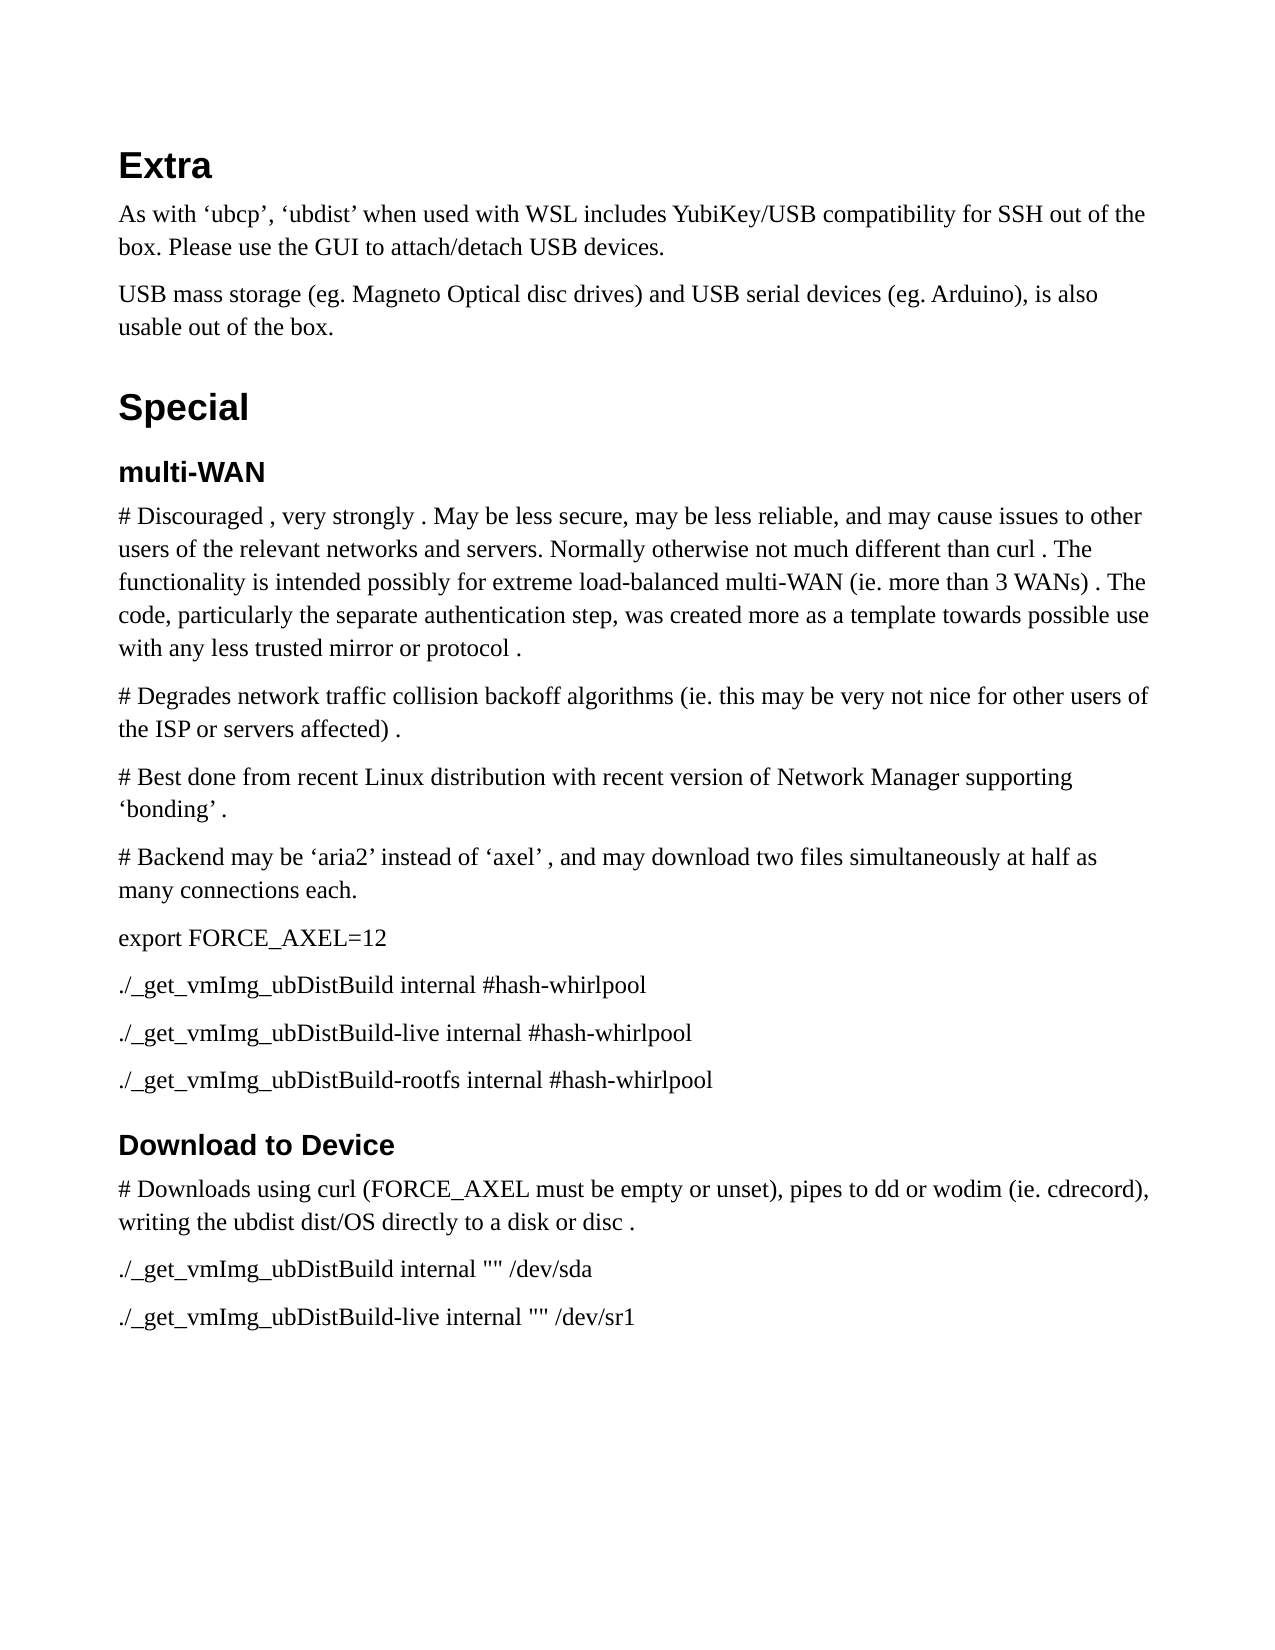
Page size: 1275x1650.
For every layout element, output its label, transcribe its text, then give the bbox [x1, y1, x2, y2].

text As with ‘ubcp’, ‘ubdist’ when used with WSL includes YubiKey/USB compatibility for SSH out of the box. Please use the GUI to attach/detach USB devices. [118, 199, 1157, 261]
text # Best done from recent Linux distribution with recent version of Network Manager supporting ‘bonding’ . [118, 762, 1157, 823]
subtitle Extra [118, 143, 1157, 186]
text # Backend may be ‘aria2’ instead of ‘axel’ , and may download two files simultaneously at half as many connections each. [118, 842, 1157, 904]
text # Discouraged , very strongly . May be less secure, may be less reliable, and may cause issues to other users of the relevant networks and servers. Normally otherwise not much different than curl . The functionality is intended possibly for extreme load-balanced multi-WAN (ie. more than 3 WANs) . The code, particularly the separate authentication step, was created more as a template towards possible use with any less trusted mirror or protocol . [118, 501, 1157, 662]
text USB mass storage (eg. Magneto Optical disc drives) and USB serial devices (eg. Arduino), is also usable out of the box. [118, 279, 1157, 341]
text ./_get_vmImg_ubDistBuild-live internal #hash-whirlpool [118, 1018, 1157, 1047]
text export FORCE_AXEL=12 [118, 923, 1157, 952]
subtitle Download to Device [118, 1128, 1157, 1161]
text ./_get_vmImg_ubDistBuild-live internal "" /dev/sr1 [118, 1302, 1157, 1331]
text # Degrades network traffic collision backoff algorithms (ie. this may be very not nice for other users of the ISP or servers affected) . [118, 681, 1157, 743]
subtitle Special [118, 385, 1157, 428]
text ./_get_vmImg_ubDistBuild internal #hash-whirlpool [118, 970, 1157, 999]
subtitle multi-WAN [118, 455, 1157, 489]
text ./_get_vmImg_ubDistBuild internal "" /dev/sda [118, 1254, 1157, 1283]
text ./_get_vmImg_ubDistBuild-rootfs internal #hash-whirlpool [118, 1066, 1157, 1094]
text # Downloads using curl (FORCE_AXEL must be empty or unset), pipes to dd or wodim (ie. cdrecord), writing the ubdist dist/OS directly to a disk or disc . [118, 1174, 1157, 1236]
